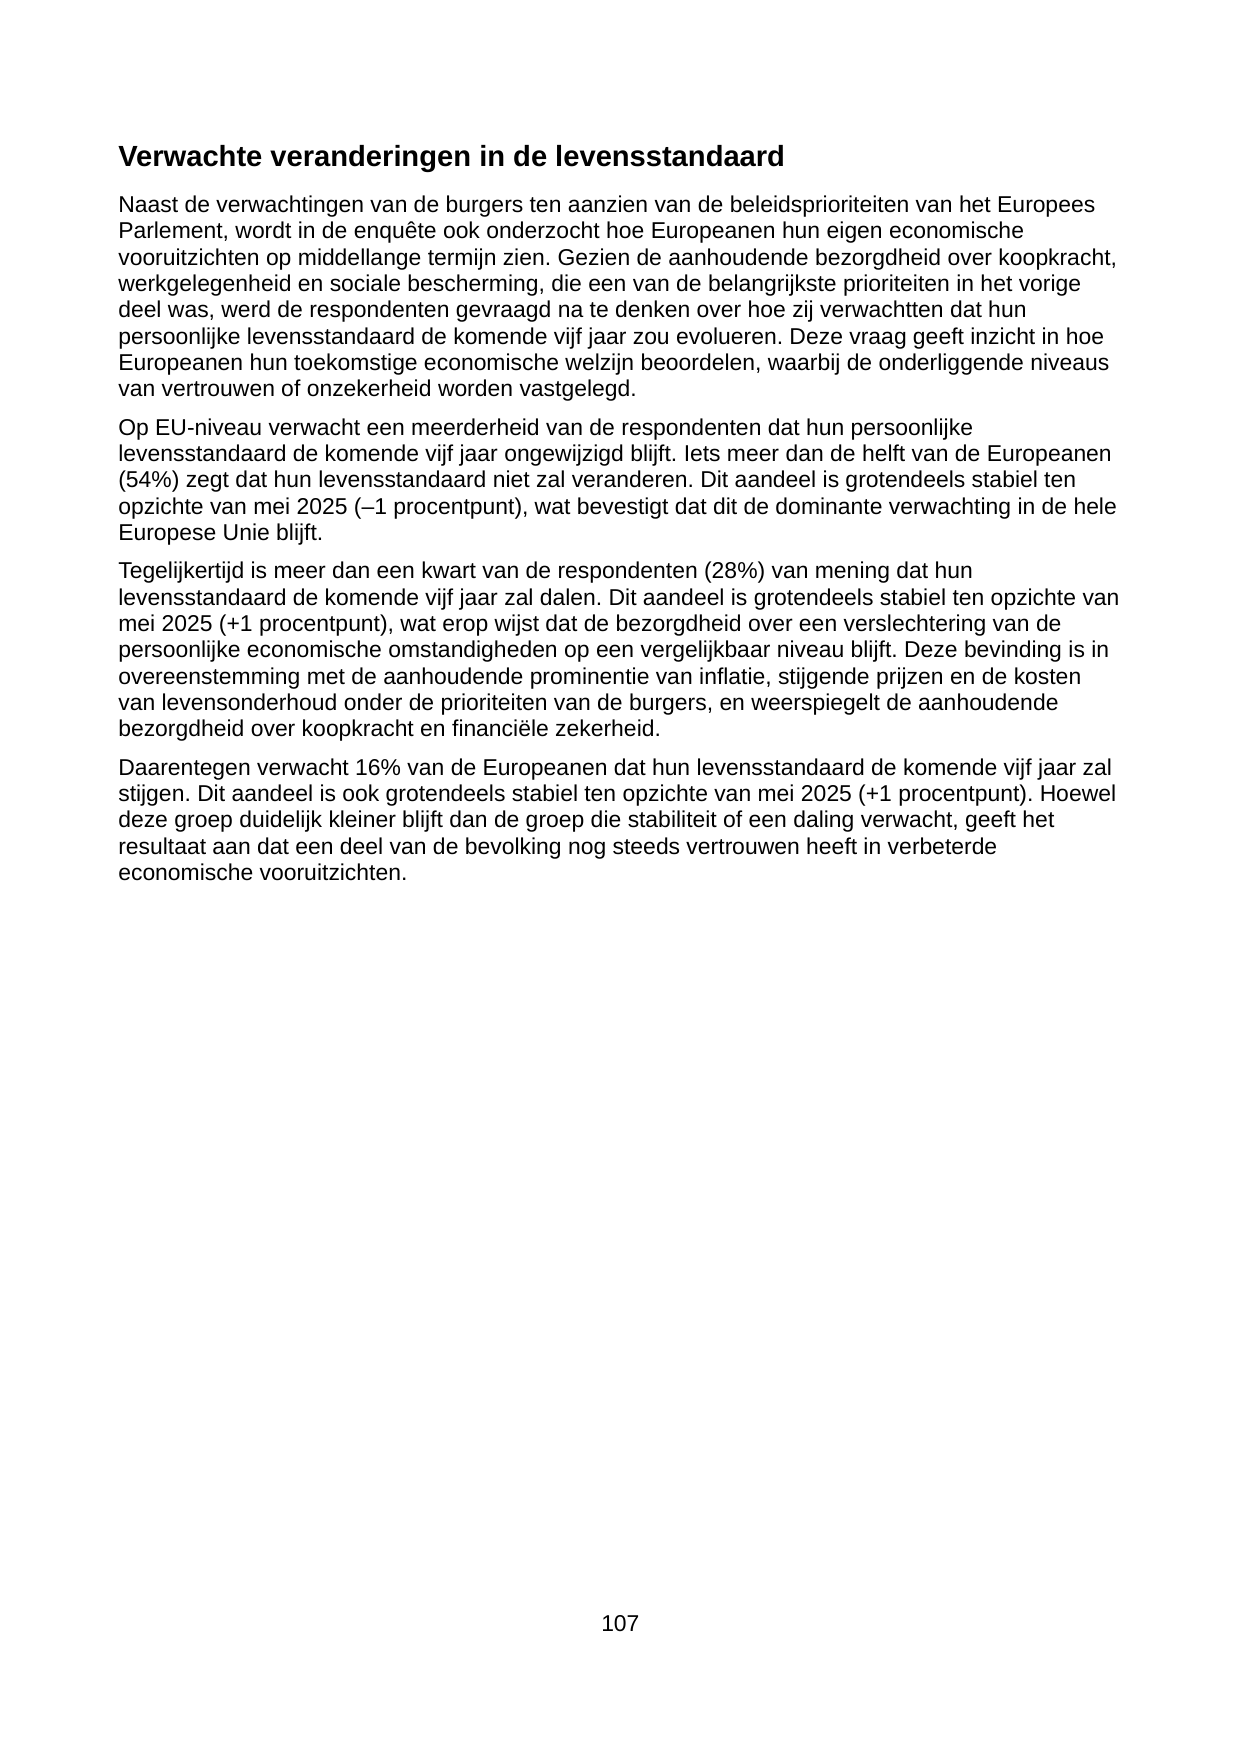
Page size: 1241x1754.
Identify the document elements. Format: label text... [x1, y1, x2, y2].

subtitle Verwachte veranderingen in de levensstandaard [118, 139, 1122, 172]
text Tegelijkertijd is meer dan een kwart van de respondenten (28%) van mening dat hun levensstandaard de komende vijf jaar zal dalen. Dit aandeel is grotendeels stabiel ten opzichte van mei 2025 (+1 procentpunt), wat erop wijst dat de bezorgdheid over een verslechtering van de persoonlijke economische omstandigheden op een vergelijkbaar niveau blijft. Deze bevinding is in overeenstemming met de aanhoudende prominentie van inflatie, stijgende prijzen en de kosten van levensonderhoud onder de prioriteiten van de burgers, en weerspiegelt de aanhoudende bezorgdheid over koopkracht en financiële zekerheid. [118, 557, 1122, 742]
text Op EU-niveau verwacht een meerderheid van de respondenten dat hun persoonlijke levensstandaard de komende vijf jaar ongewijzigd blijft. Iets meer dan de helft van de Europeanen (54%) zegt dat hun levensstandaard niet zal veranderen. Dit aandeel is grotendeels stabiel ten opzichte van mei 2025 (–1 procentpunt), wat bevestigt dat dit de dominante verwachting in de hele Europese Unie blijft. [118, 414, 1122, 545]
text Daarentegen verwacht 16% van de Europeanen dat hun levensstandaard de komende vijf jaar zal stijgen. Dit aandeel is ook grotendeels stabiel ten opzichte van mei 2025 (+1 procentpunt). Hoewel deze groep duidelijk kleiner blijft dan de groep die stabiliteit of een daling verwacht, geeft het resultaat aan dat een deel van de bevolking nog steeds vertrouwen heeft in verbeterde economische vooruitzichten. [118, 754, 1122, 885]
text Naast de verwachtingen van de burgers ten aanzien van de beleidsprioriteiten van het Europees Parlement, wordt in de enquête ook onderzocht hoe Europeanen hun eigen economische vooruitzichten op middellange termijn zien. Gezien de aanhoudende bezorgdheid over koopkracht, werkgelegenheid en sociale bescherming, die een van de belangrijkste prioriteiten in het vorige deel was, werd de respondenten gevraagd na te denken over hoe zij verwachtten dat hun persoonlijke levensstandaard de komende vijf jaar zou evolueren. Deze vraag geeft inzicht in hoe Europeanen hun toekomstige economische welzijn beoordelen, waarbij de onderliggende niveaus van vertrouwen of onzekerheid worden vastgelegd. [118, 191, 1122, 402]
